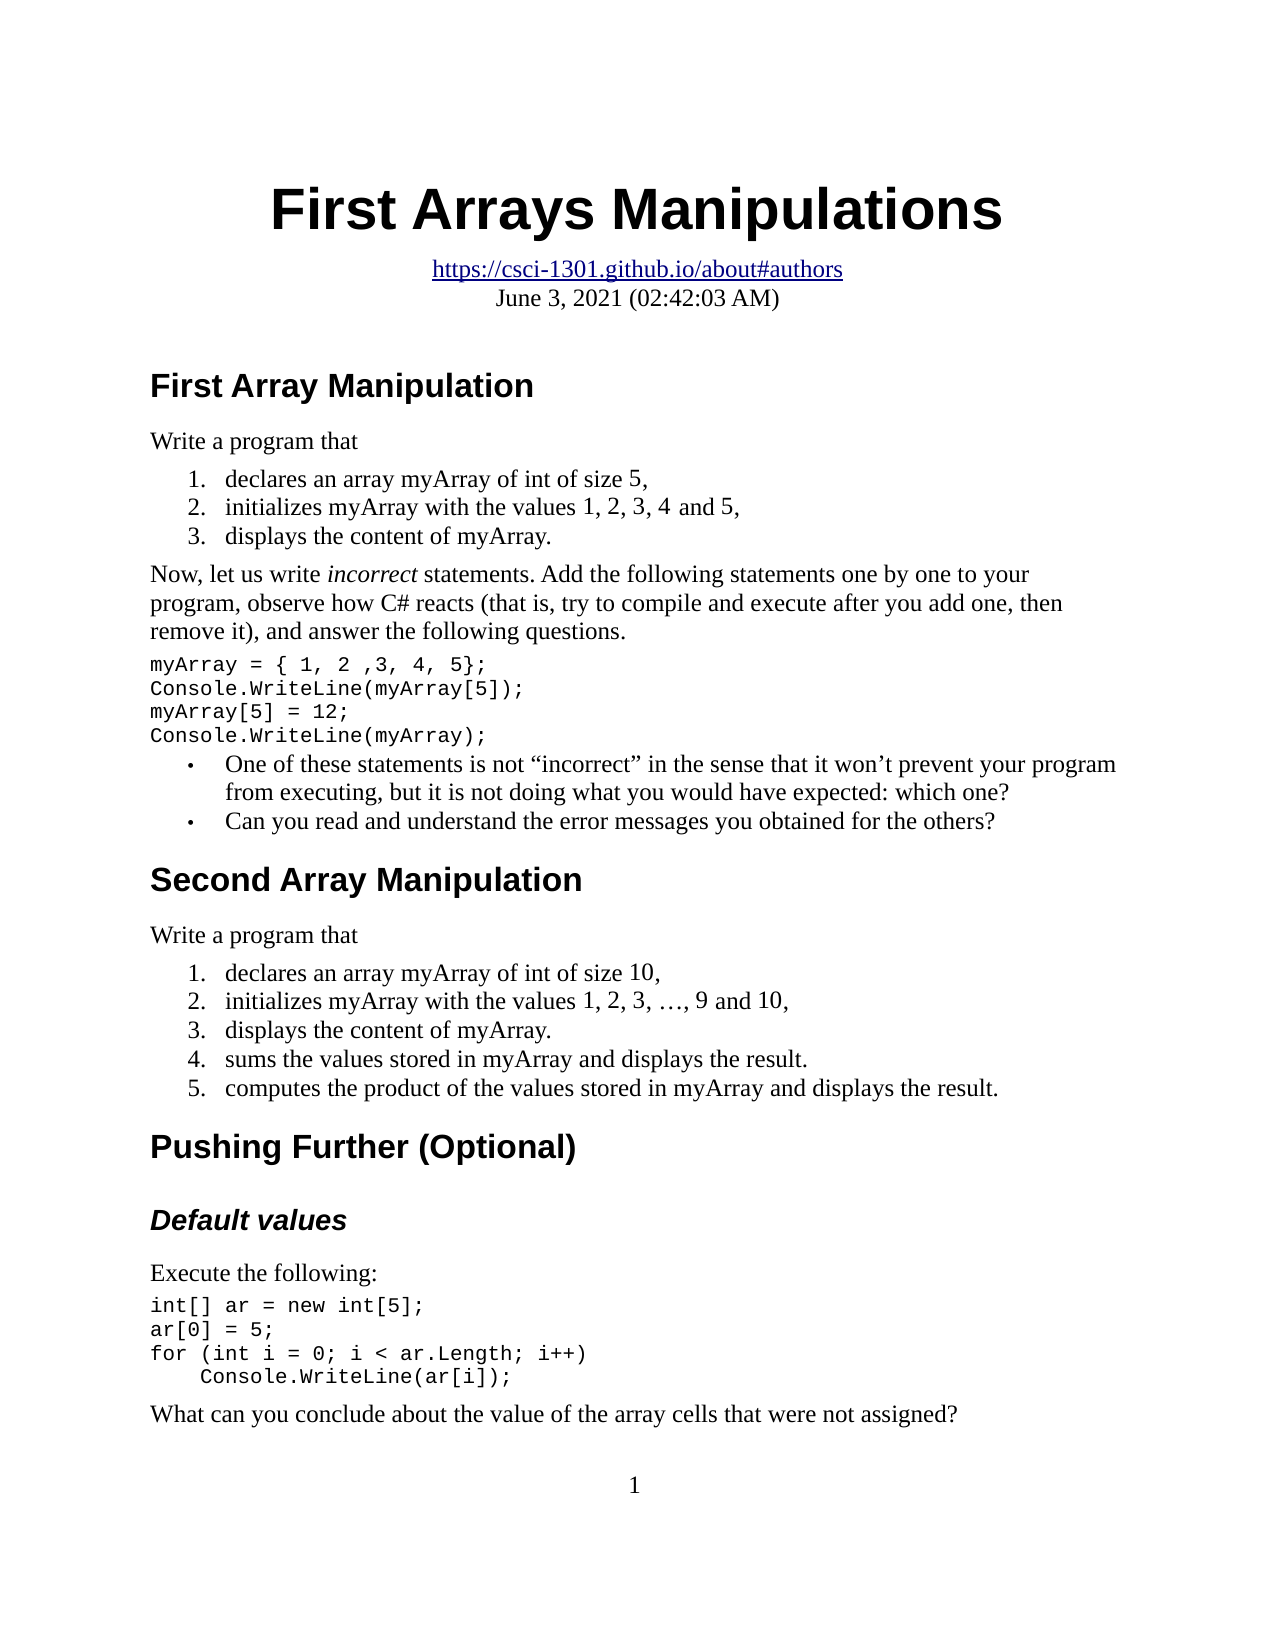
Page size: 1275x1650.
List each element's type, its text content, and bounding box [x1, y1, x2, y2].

subtitle Pushing Further (Optional) [150, 1126, 1125, 1165]
text Now, let us write incorrect statements. Add the following statements one by one to your program, observe how C# reacts (that is, try to compile and execute after you add one, then remove it), and answer the following questions. [150, 559, 1125, 645]
list initializes myArray with the values , , , and , [187, 492, 1125, 521]
text myArray = { 1, 2 ,3, 4, 5}; [150, 654, 1125, 678]
subtitle Second Array Manipulation [150, 860, 1125, 898]
text June 3, 2021 (02:42:03 AM) [150, 283, 1125, 312]
text https://csci-1301.github.io/about#authors [150, 254, 1125, 283]
subtitle First Array Manipulation [150, 366, 1125, 404]
title First Arrays Manipulations [150, 175, 1125, 242]
text Console.WriteLine(myArray); [150, 725, 1125, 749]
text ar[0] = 5; [150, 1319, 1125, 1343]
text Write a program that [150, 426, 1125, 455]
text myArray[5] = 12; [150, 701, 1125, 725]
text What can you conclude about the value of the array cells that were not assigned? [150, 1399, 1125, 1428]
list sums the values stored in myArray and displays the result. [187, 1044, 1125, 1073]
list initializes myArray with the values , , , …, and , [187, 986, 1125, 1015]
subtitle Default values [150, 1203, 1125, 1236]
text int[] ar = new int[5]; [150, 1295, 1125, 1319]
text Execute the following: [150, 1258, 1125, 1286]
list Can you read and understand the error messages you obtained for the others? [187, 806, 1125, 835]
list displays the content of myArray. [187, 521, 1125, 550]
list declares an array myArray of int of size , [187, 464, 1125, 492]
list One of these statements is not “incorrect” in the sense that it won’t prevent your program from executing, but it is not doing what you would have expected: which one? [187, 749, 1125, 806]
list declares an array myArray of int of size , [187, 958, 1125, 986]
list displays the content of myArray. [187, 1015, 1125, 1044]
list computes the product of the values stored in myArray and displays the result. [187, 1073, 1125, 1101]
text Write a program that [150, 920, 1125, 949]
text Console.WriteLine(myArray[5]); [150, 678, 1125, 701]
text for (int i = 0; i < ar.Length; i++) [150, 1343, 1125, 1366]
text Console.WriteLine(ar[i]); [150, 1366, 1125, 1390]
